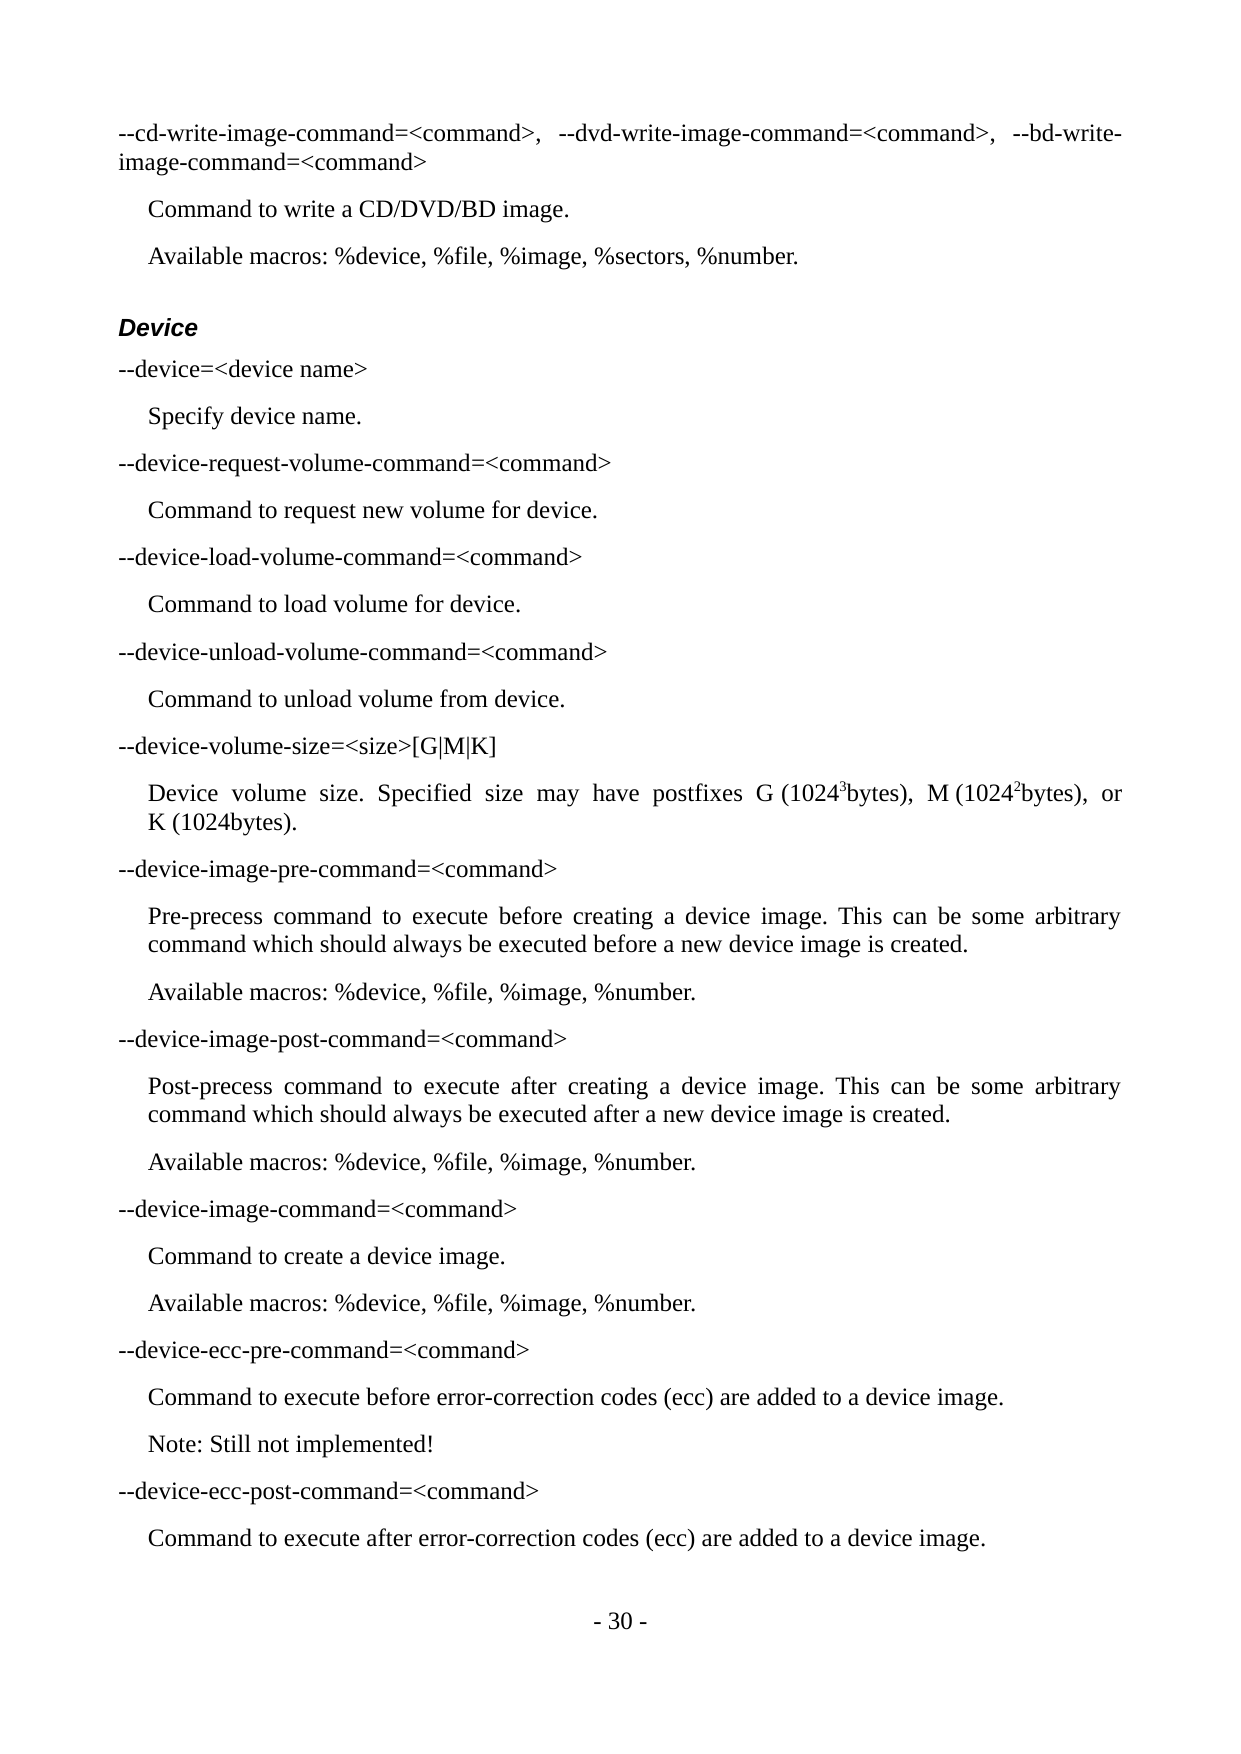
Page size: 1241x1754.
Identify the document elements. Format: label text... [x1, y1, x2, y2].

text Available macros: %device, %file, %image, %sectors, %number. [148, 241, 1122, 270]
text Command to request new volume for device. [148, 495, 1122, 524]
text Post-precess command to execute after creating a device image. This can be some arbitrary command which should always be executed after a new device image is created. [148, 1071, 1122, 1128]
text Device volume size. Specified size may have postfixes G (10243bytes), M (10242bytes), or K (1024bytes). [148, 778, 1122, 835]
title --device=<device name> [118, 354, 1122, 383]
title --device-ecc-post-command=<command> [118, 1476, 1122, 1505]
text Command to unload volume from device. [148, 684, 1122, 712]
text Command to write a CD/DVD/BD image. [148, 194, 1122, 223]
text Specify device name. [148, 401, 1122, 430]
title --device-ecc-pre-command=<command> [118, 1335, 1122, 1364]
title --cd-write-image-command=<command>, --dvd-write-image-command=<command>, --bd-write-image-command=<command> [118, 118, 1122, 176]
text Command to load volume for device. [148, 589, 1122, 618]
text Pre-precess command to execute before creating a device image. This can be some arbitrary command which should always be executed before a new device image is created. [148, 901, 1122, 958]
subtitle Device [118, 313, 1122, 342]
title --device-load-volume-command=<command> [118, 542, 1122, 571]
text Available macros: %device, %file, %image, %number. [148, 1147, 1122, 1175]
title --device-image-pre-command=<command> [118, 854, 1122, 882]
text Available macros: %device, %file, %image, %number. [148, 1288, 1122, 1317]
title --device-unload-volume-command=<command> [118, 637, 1122, 665]
title --device-request-volume-command=<command> [118, 448, 1122, 477]
title --device-image-command=<command> [118, 1194, 1122, 1222]
title --device-volume-size=<size>[G|M|K] [118, 731, 1122, 759]
text Note: Still not implemented! [148, 1429, 1122, 1458]
text Command to execute after error-correction codes (ecc) are added to a device image. [148, 1523, 1122, 1552]
text Command to create a device image. [148, 1241, 1122, 1269]
text Command to execute before error-correction codes (ecc) are added to a device image. [148, 1382, 1122, 1411]
title --device-image-post-command=<command> [118, 1024, 1122, 1052]
text Available macros: %device, %file, %image, %number. [148, 977, 1122, 1005]
